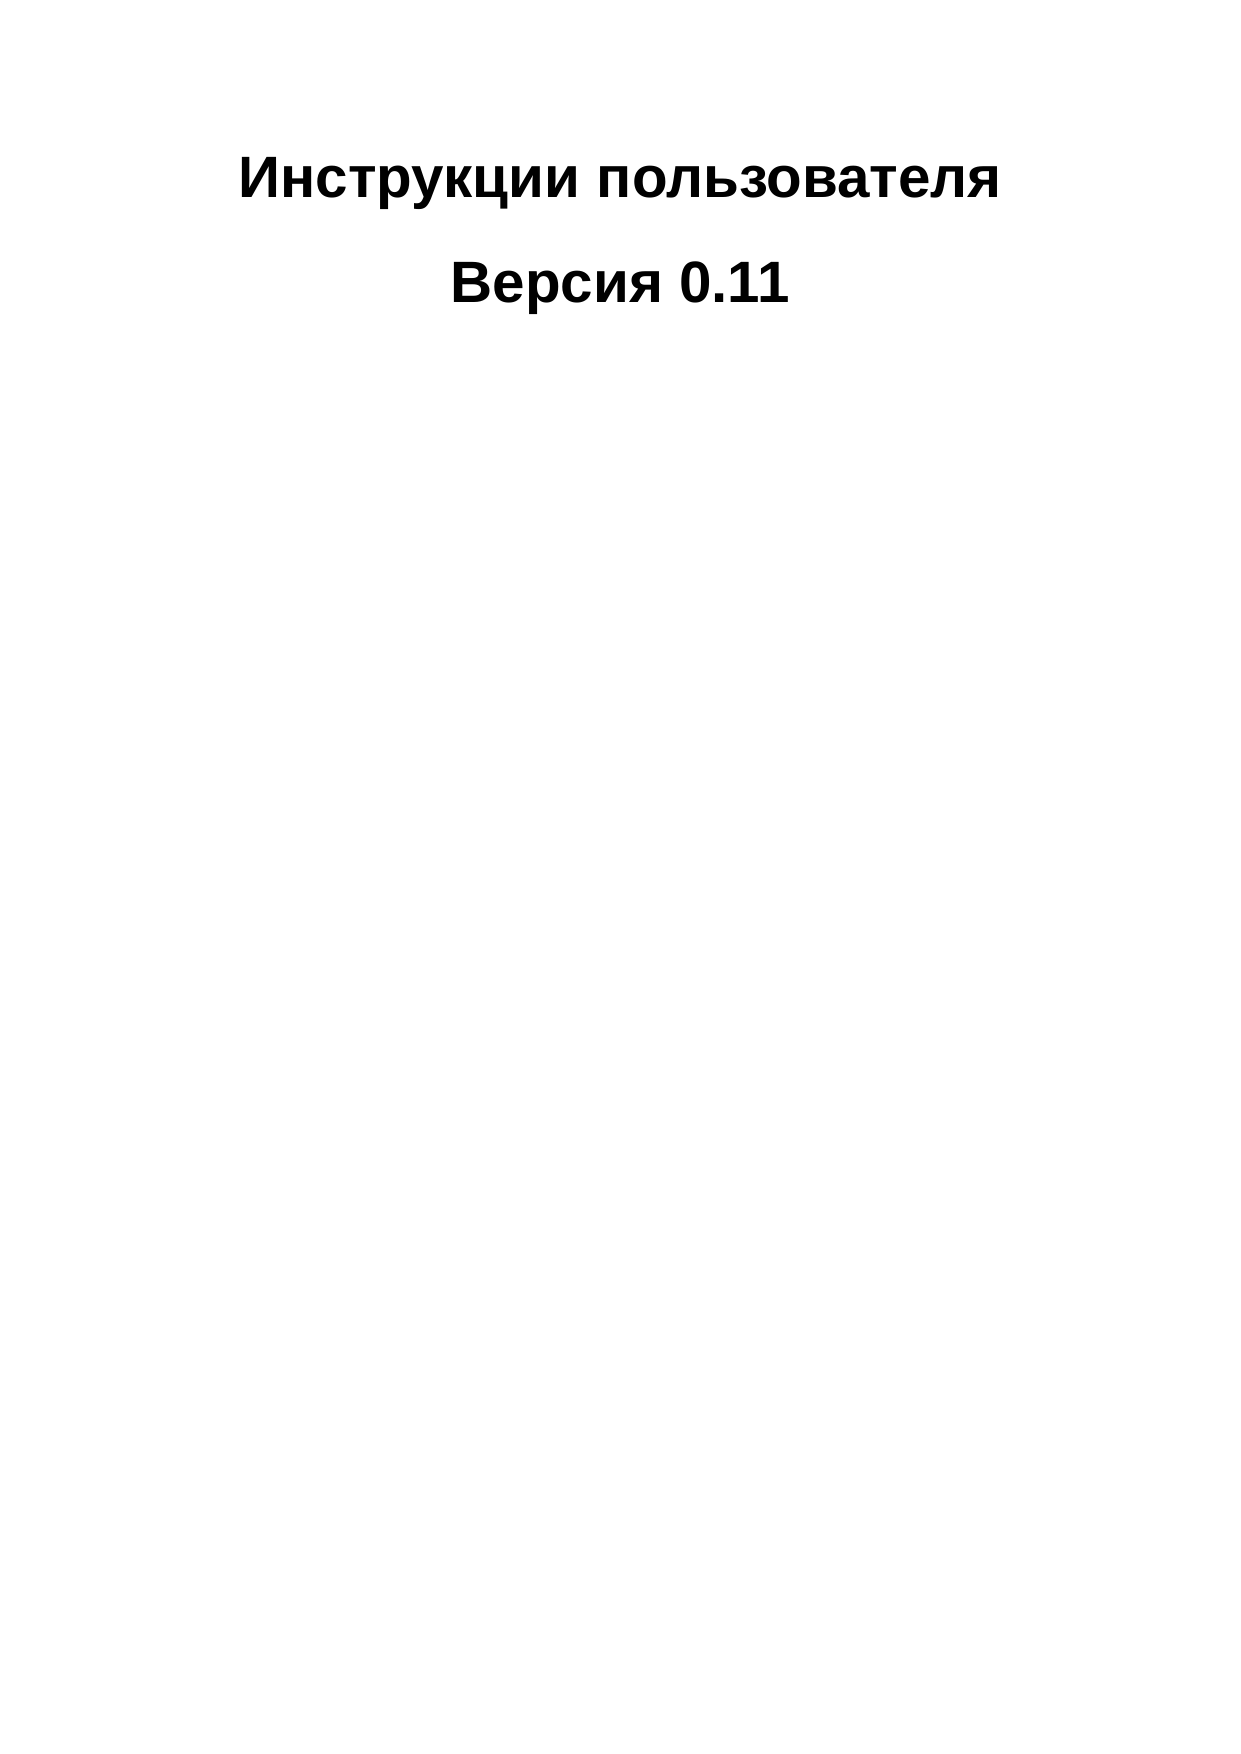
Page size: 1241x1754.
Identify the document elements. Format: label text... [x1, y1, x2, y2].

title Инструкции пользователя [118, 143, 1122, 210]
title Версия 0.11 [118, 248, 1122, 315]
